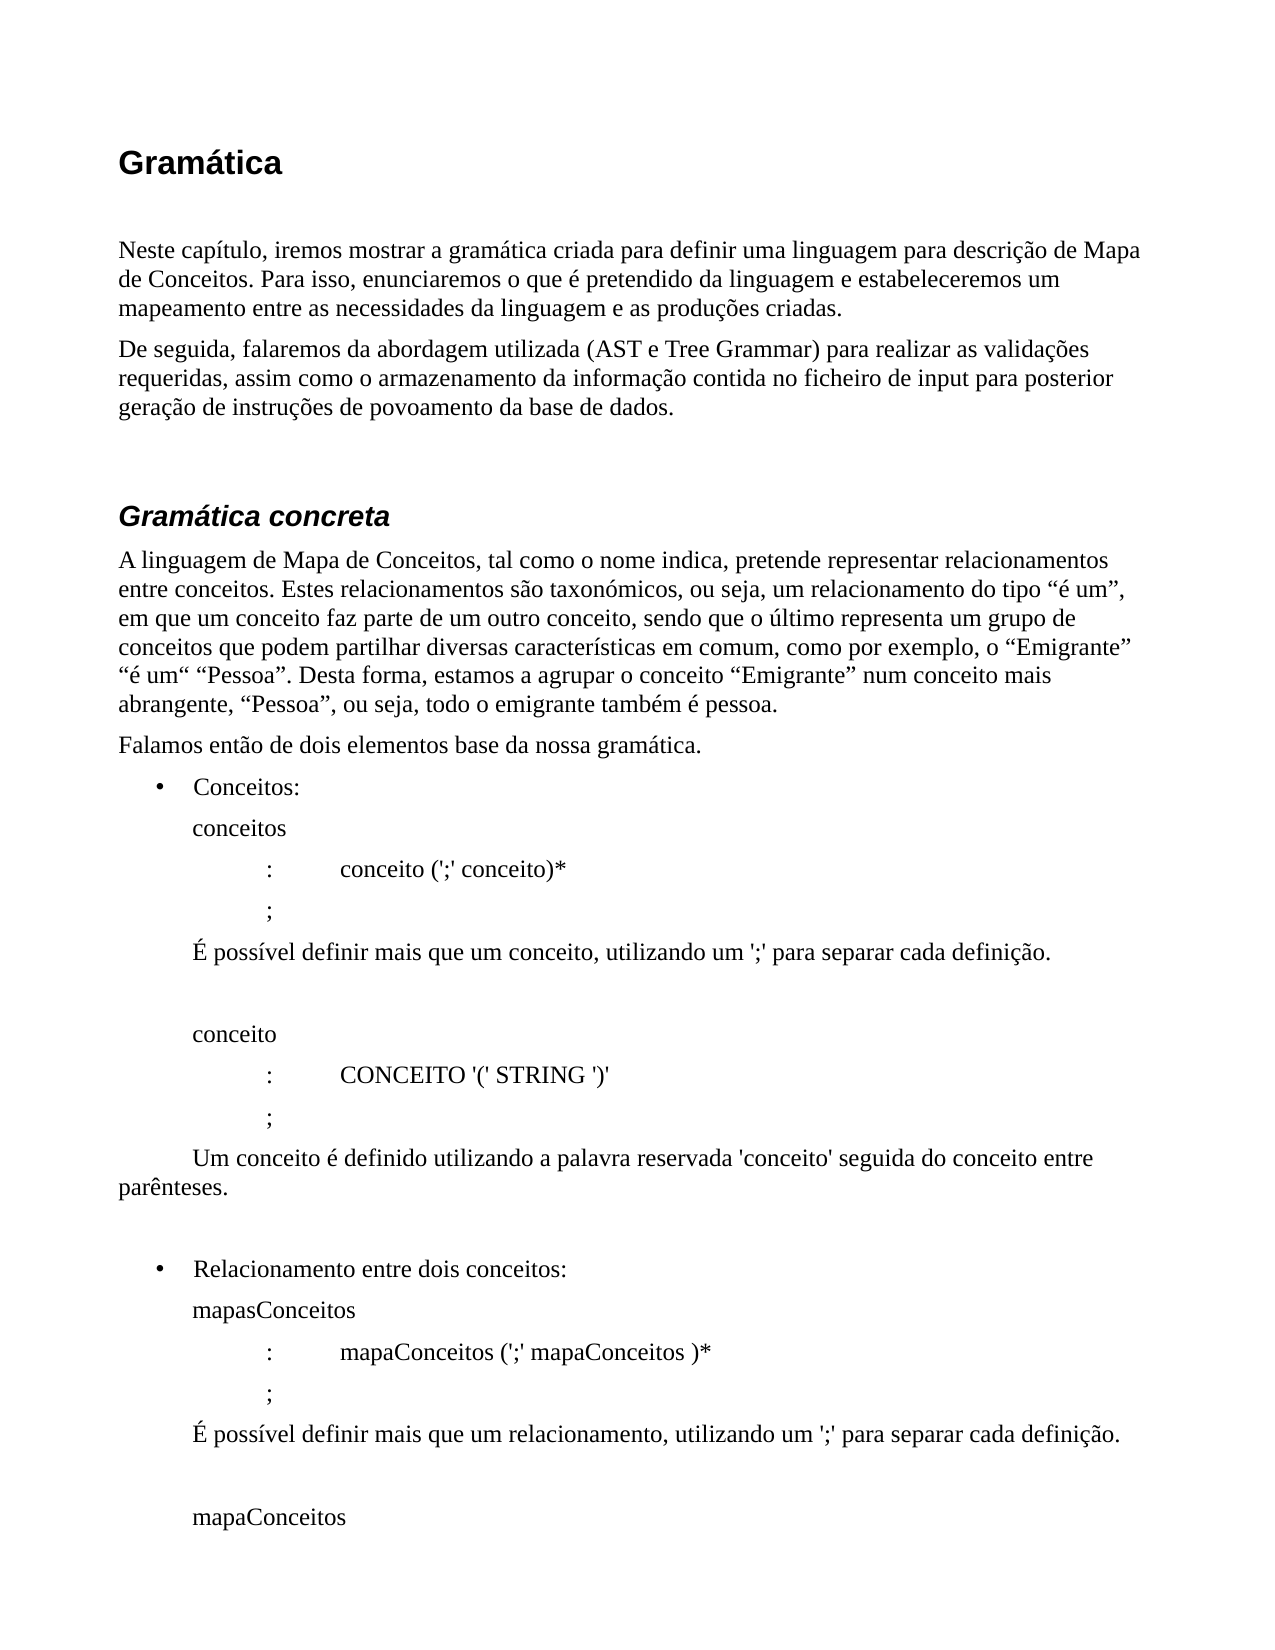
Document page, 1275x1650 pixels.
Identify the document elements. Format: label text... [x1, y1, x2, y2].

text A linguagem de Mapa de Conceitos, tal como o nome indica, pretende representar relacionamentos entre conceitos. Estes relacionamentos são taxonómicos, ou seja, um relacionamento do tipo “é um”, em que um conceito faz parte de um outro conceito, sendo que o último representa um grupo de conceitos que podem partilhar diversas características em comum, como por exemplo, o “Emigrante” “é um“ “Pessoa”. Desta forma, estamos a agrupar o conceito “Emigrante” num conceito mais abrangente, “Pessoa”, ou seja, todo o emigrante também é pessoa. [118, 545, 1157, 718]
text mapaConceitos [118, 1502, 1157, 1530]
text ; [118, 1102, 1157, 1130]
text : mapaConceitos (';' mapaConceitos )* [118, 1337, 1157, 1365]
text Falamos então de dois elementos base da nossa gramática. [118, 730, 1157, 759]
text ; [118, 1378, 1157, 1407]
text Um conceito é definido utilizando a palavra reservada 'conceito' seguida do conceito entre parênteses. [118, 1143, 1157, 1200]
subtitle Gramática [118, 143, 1157, 182]
text Neste capítulo, iremos mostrar a gramática criada para definir uma linguagem para descrição de Mapa de Conceitos. Para isso, enunciaremos o que é pretendido da linguagem e estabeleceremos um mapeamento entre as necessidades da linguagem e as produções criadas. [118, 236, 1157, 322]
text conceito [118, 1019, 1157, 1048]
text De seguida, falaremos da abordagem utilizada (AST e Tree Grammar) para realizar as validações requeridas, assim como o armazenamento da informação contida no ficheiro de input para posterior geração de instruções de povoamento da base de dados. [118, 334, 1157, 421]
text conceitos [118, 813, 1157, 842]
text : conceito (';' conceito)* [118, 854, 1157, 883]
subtitle Gramática concreta [118, 499, 1157, 533]
text mapasConceitos [118, 1295, 1157, 1324]
text ; [118, 895, 1157, 924]
list Conceitos: [156, 772, 1157, 800]
list Relacionamento entre dois conceitos: [156, 1254, 1157, 1283]
text É possível definir mais que um relacionamento, utilizando um ';' para separar cada definição. [118, 1419, 1157, 1448]
text : CONCEITO '(' STRING ')' [118, 1060, 1157, 1089]
text É possível definir mais que um conceito, utilizando um ';' para separar cada definição. [118, 937, 1157, 965]
